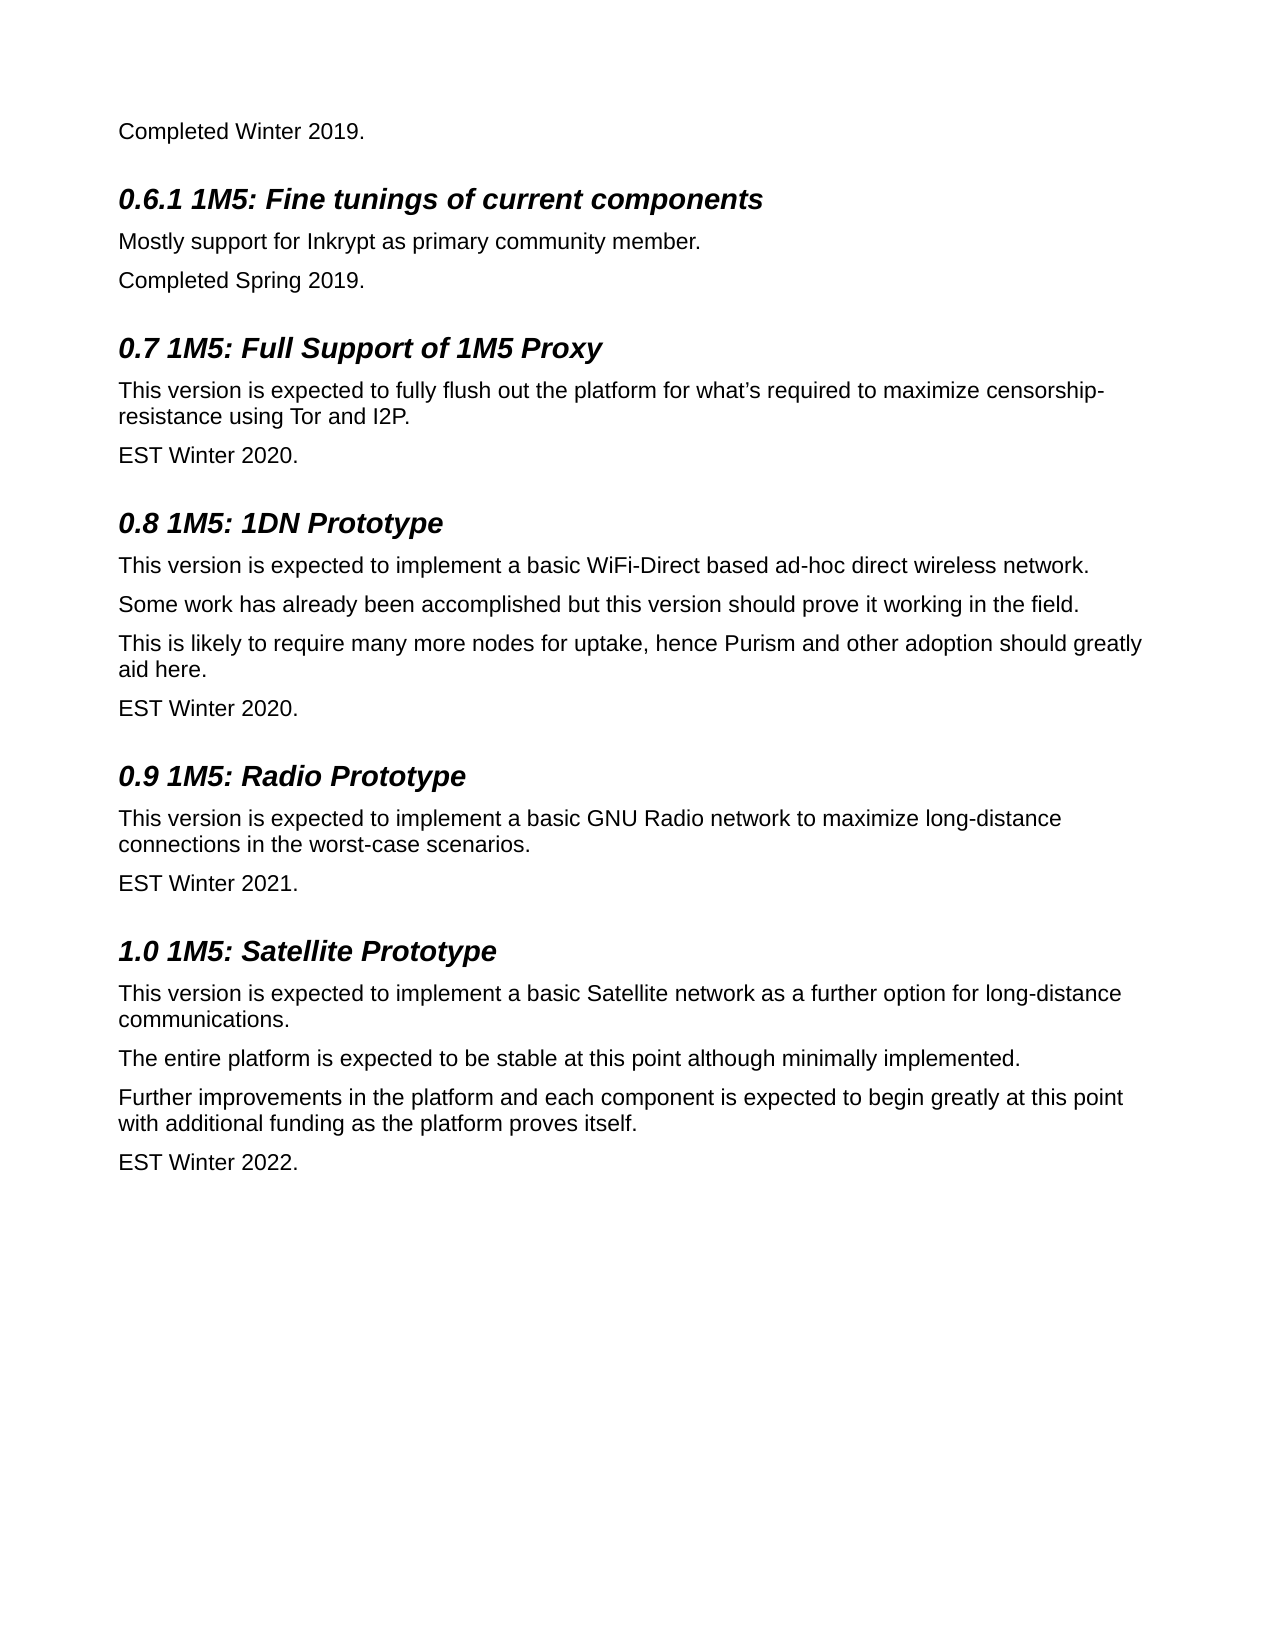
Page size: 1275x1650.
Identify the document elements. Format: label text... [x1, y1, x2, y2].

text This version is expected to implement a basic GNU Radio network to maximize long-distance connections in the worst-case scenarios. [118, 805, 1157, 857]
text This is likely to require many more nodes for uptake, hence Purism and other adoption should greatly aid here. [118, 629, 1157, 682]
text EST Winter 2021. [118, 870, 1157, 896]
text EST Winter 2020. [118, 695, 1157, 721]
subtitle 0.7 1M5: Full Support of 1M5 Proxy [118, 331, 1157, 364]
subtitle 0.6.1 1M5: Fine tunings of current components [118, 182, 1157, 216]
text EST Winter 2022. [118, 1149, 1157, 1175]
text Completed Winter 2019. [118, 118, 1157, 144]
text Completed Spring 2019. [118, 267, 1157, 293]
text This version is expected to fully flush out the platform for what’s required to maximize censorship-resistance using Tor and I2P. [118, 377, 1157, 429]
text This version is expected to implement a basic WiFi-Direct based ad-hoc direct wireless network. [118, 552, 1157, 578]
text The entire platform is expected to be stable at this point although minimally implemented. [118, 1045, 1157, 1071]
text EST Winter 2020. [118, 442, 1157, 468]
text Mostly support for Inkrypt as primary community member. [118, 228, 1157, 254]
text This version is expected to implement a basic Satellite network as a further option for long-distance communications. [118, 980, 1157, 1032]
subtitle 0.9 1M5: Radio Prototype [118, 759, 1157, 792]
text Further improvements in the platform and each component is expected to begin greatly at this point with additional funding as the platform proves itself. [118, 1084, 1157, 1137]
subtitle 0.8 1M5: 1DN Prototype [118, 506, 1157, 539]
subtitle 1.0 1M5: Satellite Prototype [118, 934, 1157, 967]
text Some work has already been accomplished but this version should prove it working in the field. [118, 591, 1157, 617]
